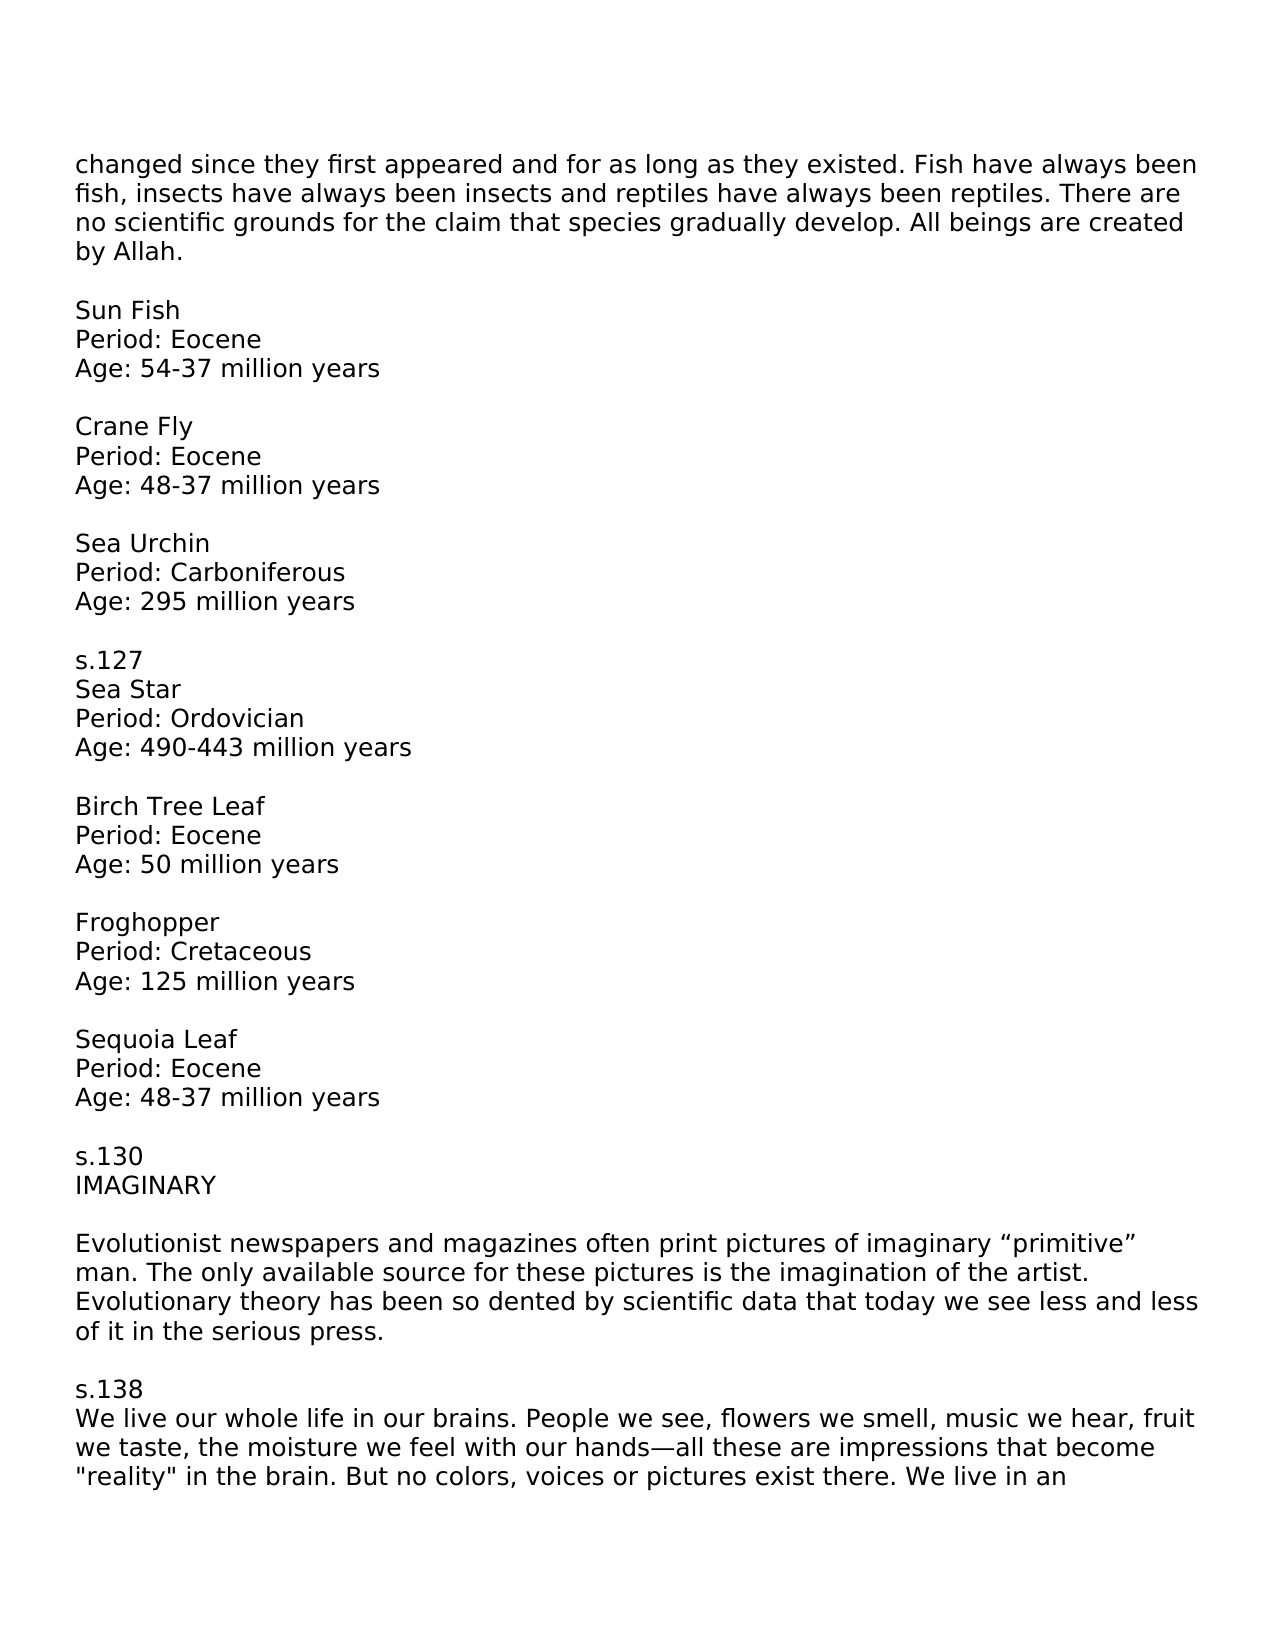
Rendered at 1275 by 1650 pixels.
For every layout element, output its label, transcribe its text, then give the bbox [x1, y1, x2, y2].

text Sea Star [75, 675, 1200, 704]
text Birch Tree Leaf [75, 792, 1200, 821]
text Crane Fly [75, 412, 1200, 442]
text Age: 48-37 million years [75, 1083, 1200, 1112]
text s.138 [75, 1375, 1200, 1404]
text changed since they first appeared and for as long as they existed. Fish have always been fish, insects have always been insects and reptiles have always been reptiles. There are no scientific grounds for the claim that species gradually develop. All beings are created by Allah. [75, 150, 1200, 267]
text Period: Eocene [75, 325, 1200, 354]
text Period: Carboniferous [75, 558, 1200, 587]
text Period: Eocene [75, 821, 1200, 850]
text Age: 125 million years [75, 967, 1200, 996]
text Period: Eocene [75, 1054, 1200, 1083]
text Sea Urchin [75, 529, 1200, 558]
text Sequoia Leaf [75, 1025, 1200, 1054]
text s.130 [75, 1142, 1200, 1171]
text Period: Cretaceous [75, 937, 1200, 967]
text Evolutionist newspapers and magazines often print pictures of imaginary “primitive” man. The only available source for these pictures is the imagination of the artist. Evolutionary theory has been so dented by scientific data that today we see less and less of it in the serious press. [75, 1229, 1200, 1346]
text Froghopper [75, 908, 1200, 937]
text IMAGINARY [75, 1171, 1200, 1200]
text Age: 490-443 million years [75, 733, 1200, 762]
text Sun Fish [75, 296, 1200, 325]
text Age: 50 million years [75, 850, 1200, 879]
text Period: Ordovician [75, 704, 1200, 733]
text Period: Eocene [75, 442, 1200, 471]
text We live our whole life in our brains. People we see, flowers we smell, music we hear, fruit we taste, the moisture we feel with our hands—all these are impressions that become "reality" in the brain. But no colors, voices or pictures exist there. We live in an [75, 1404, 1200, 1492]
text Age: 54-37 million years [75, 354, 1200, 383]
text Age: 295 million years [75, 587, 1200, 617]
text Age: 48-37 million years [75, 471, 1200, 500]
text s.127 [75, 646, 1200, 675]
